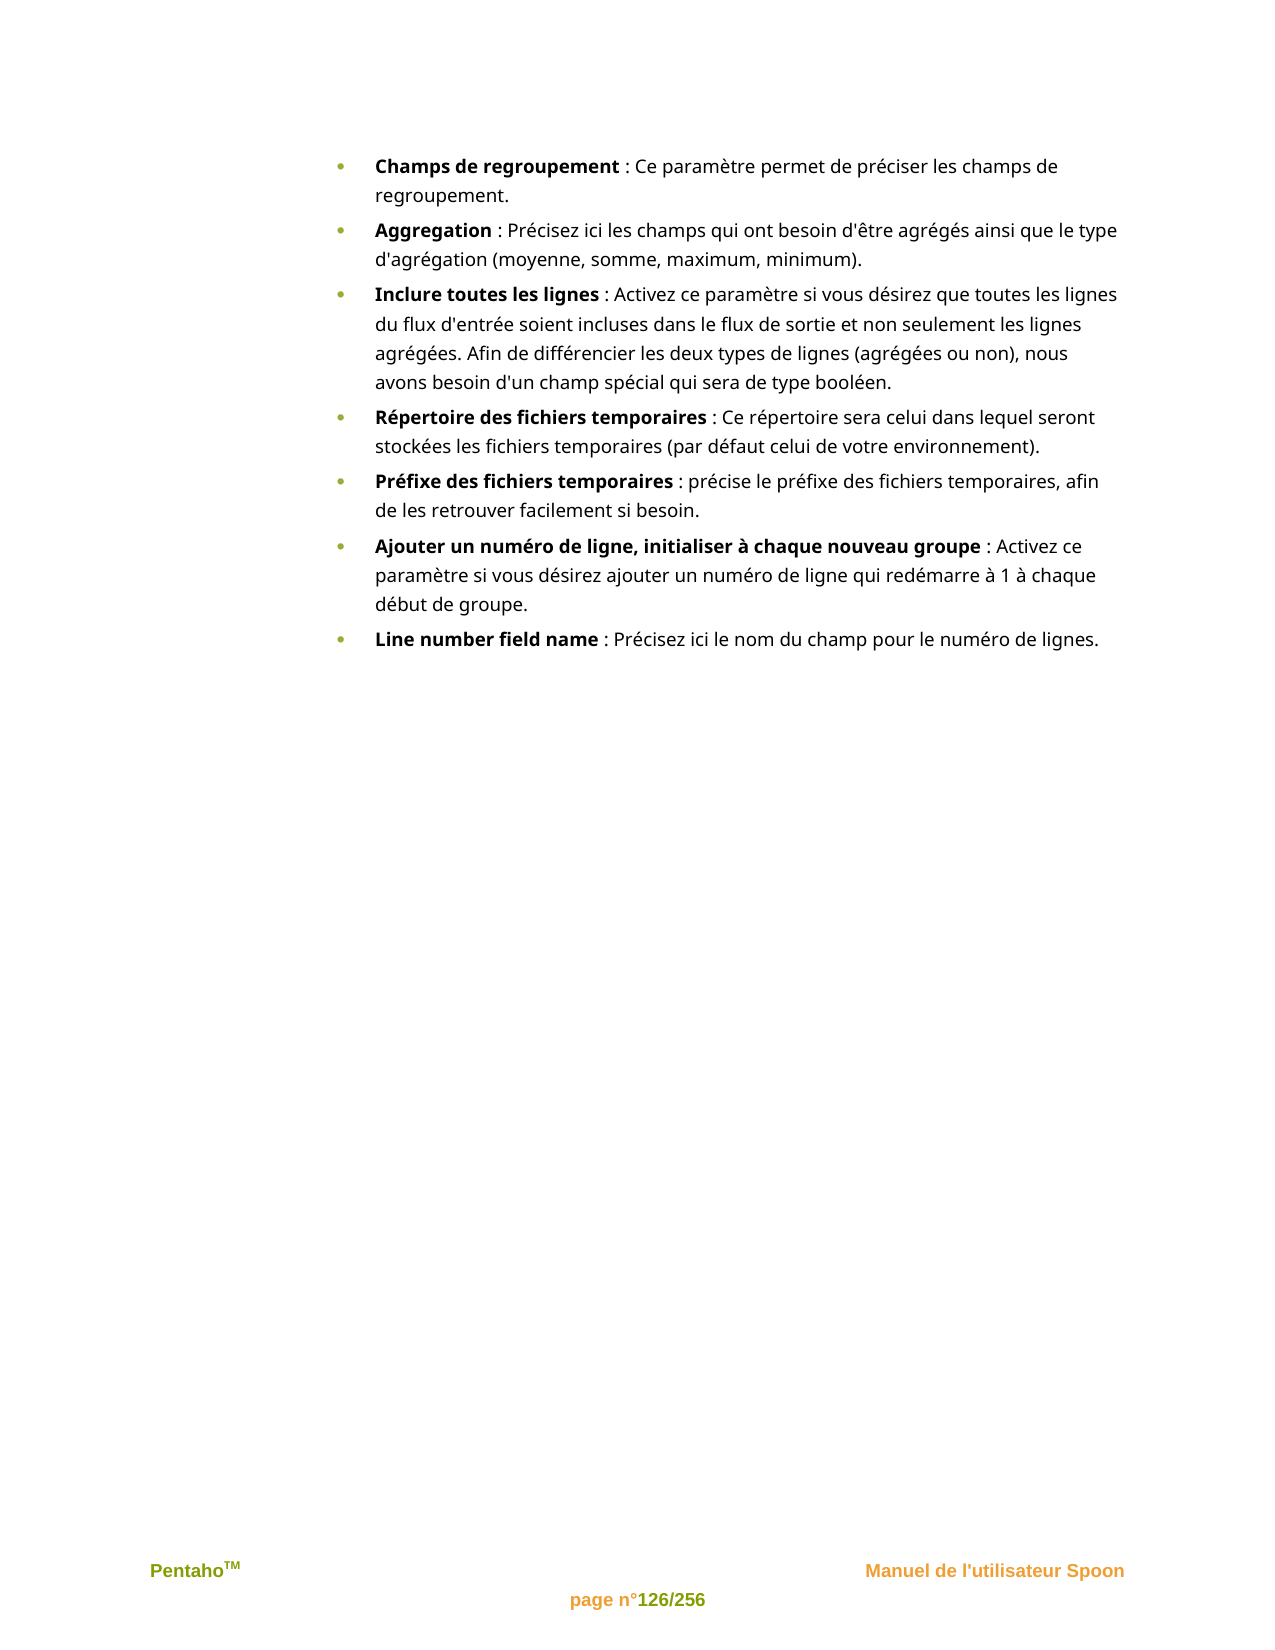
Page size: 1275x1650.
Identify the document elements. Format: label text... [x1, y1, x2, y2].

list Inclure toutes les lignes : Activez ce paramètre si vous désirez que toutes les lignes du flux d'entrée soient incluses dans le flux de sortie et non seulement les lignes agrégées. Afin de différencier les deux types de lignes (agrégées ou non), nous avons besoin d'un champ spécial qui sera de type booléen. [337, 278, 1125, 395]
list Préfixe des fichiers temporaires : précise le préfixe des fichiers temporaires, afin de les retrouver facilement si besoin. [337, 465, 1125, 524]
list Aggregation : Précisez ici les champs qui ont besoin d'être agrégés ainsi que le type d'agrégation (moyenne, somme, maximum, minimum). [337, 214, 1125, 273]
list Champs de regroupement : Ce paramètre permet de préciser les champs de regroupement. [337, 150, 1125, 208]
list Répertoire des fichiers temporaires : Ce répertoire sera celui dans lequel seront stockées les fichiers temporaires (par défaut celui de votre environnement). [337, 401, 1125, 459]
list Line number field name : Précisez ici le nom du champ pour le numéro de lignes. [337, 623, 1125, 652]
list Ajouter un numéro de ligne, initialiser à chaque nouveau groupe : Activez ce paramètre si vous désirez ajouter un numéro de ligne qui redémarre à 1 à chaque début de groupe. [337, 530, 1125, 617]
